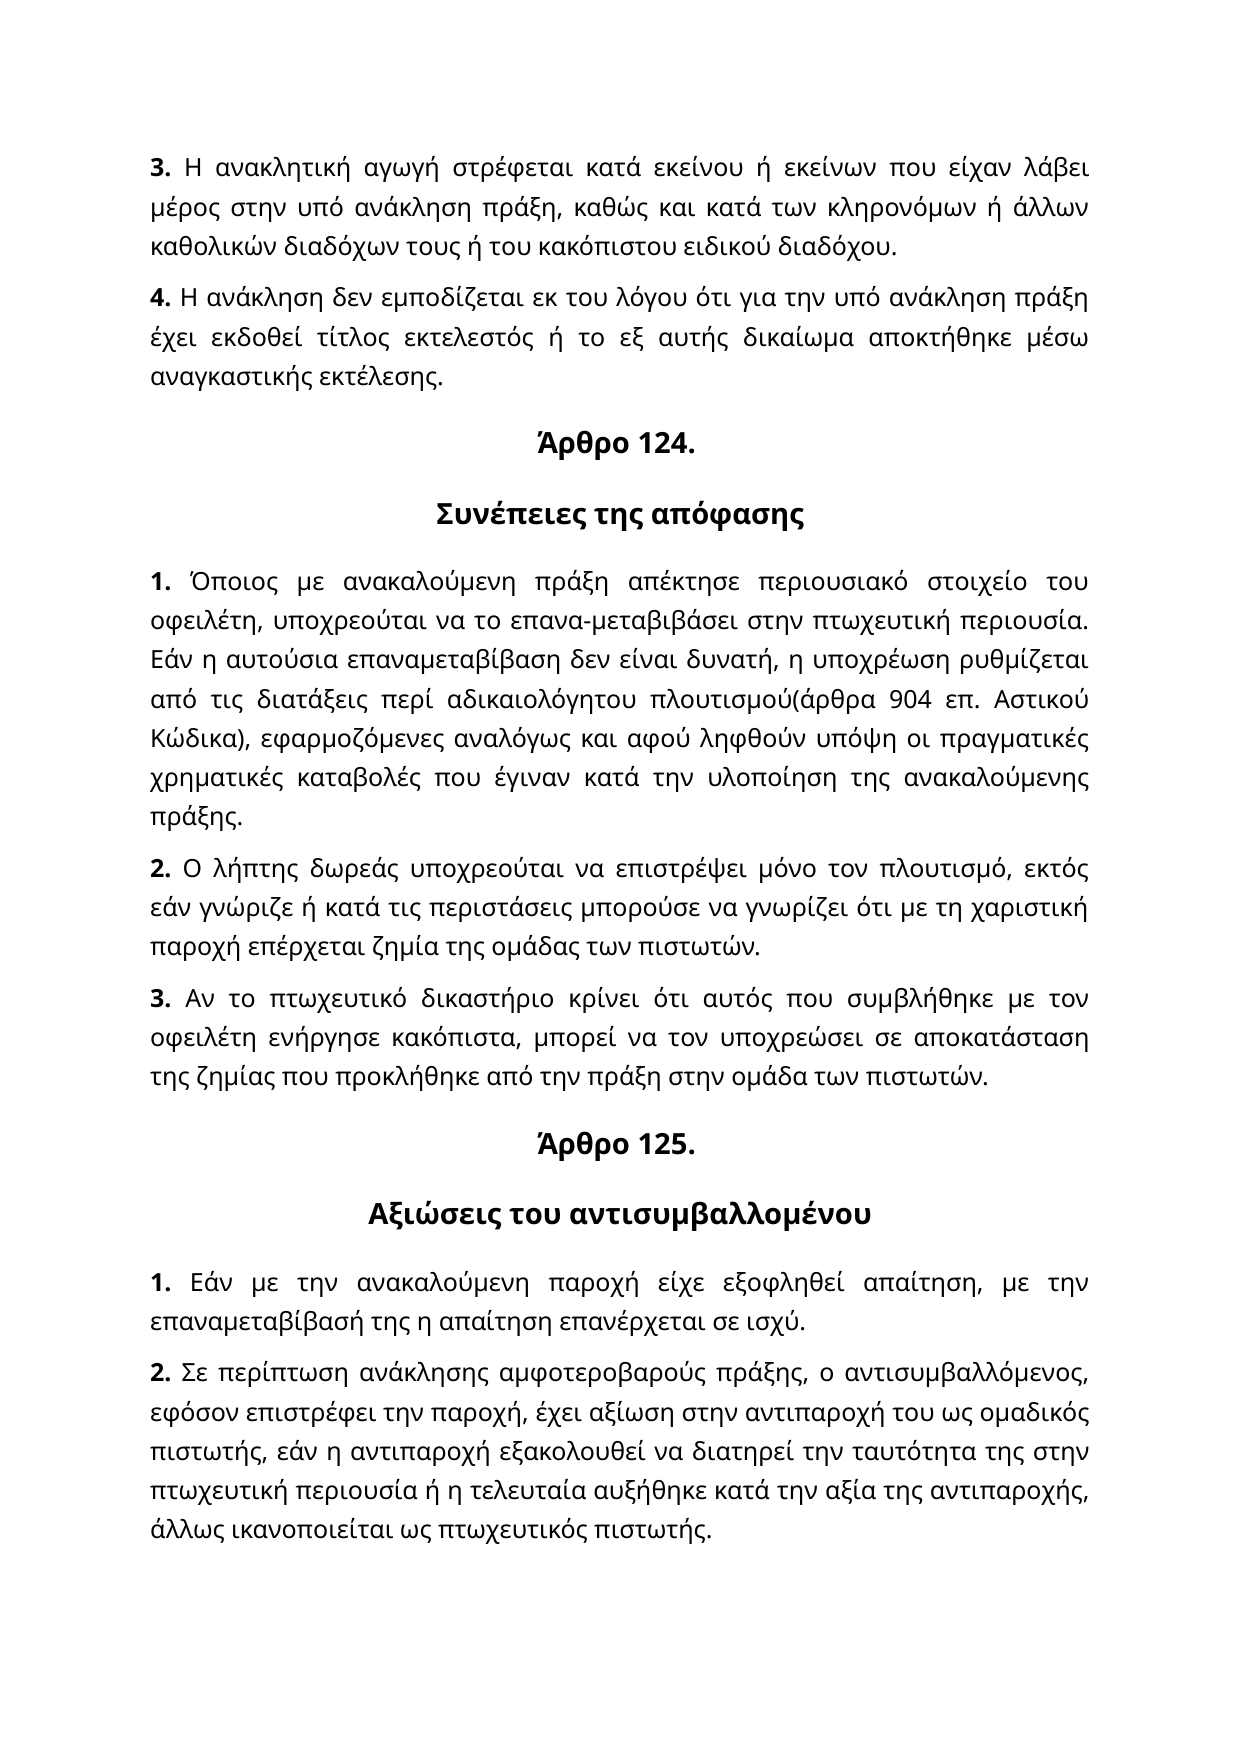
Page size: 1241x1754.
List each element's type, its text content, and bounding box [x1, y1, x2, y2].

text 3. Αν το πτωχευτικό δικαστήριο κρίνει ότι αυτός που συμβλήθηκε με τον οφειλέτη ενήργησε κακόπιστα, μπορεί να τον υποχρεώσει σε αποκατάσταση της ζημίας που προκλήθηκε από την πράξη στην ομάδα των πιστωτών. [150, 980, 1090, 1093]
subtitle Άρθρο 125. [150, 1123, 1090, 1163]
text 3. Η ανακλητική αγωγή στρέφεται κατά εκείνου ή εκείνων που είχαν λάβει μέρος στην υπό ανάκληση πράξη, καθώς και κατά των κληρονόμων ή άλλων καθολικών διαδόχων τους ή του κακόπιστου ειδικού διαδόχου. [150, 150, 1090, 262]
text 2. Σε περίπτωση ανάκλησης αμφοτεροβαρούς πράξης, ο αντισυμβαλλόμενος, εφόσον επιστρέφει την παροχή, έχει αξίωση στην αντιπαροχή του ως ομαδικός πιστωτής, εάν η αντιπαροχή εξακολουθεί να διατηρεί την ταυτότητα της στην πτωχευτική περιουσία ή η τελευταία αυξήθηκε κατά την αξία της αντιπαροχής, άλλως ικανοποιείται ως πτωχευτικός πιστωτής. [150, 1355, 1090, 1546]
text 1. Εάν με την ανακαλούμενη παροχή είχε εξοφληθεί απαίτηση, με την επαναμεταβίβασή της η απαίτηση επανέρχεται σε ισχύ. [150, 1264, 1090, 1337]
text 4. Η ανάκληση δεν εμποδίζεται εκ του λόγου ότι για την υπό ανάκληση πράξη έχει εκδοθεί τίτλος εκτελεστός ή το εξ αυτής δικαίωμα αποκτήθηκε μέσω αναγκαστικής εκτέλεσης. [150, 280, 1090, 392]
text 2. Ο λήπτης δωρεάς υποχρεούται να επιστρέψει μόνο τον πλουτισμό, εκτός εάν γνώριζε ή κατά τις περιστάσεις μπορούσε να γνωρίζει ότι με τη χαριστική παροχή επέρχεται ζημία της ομάδας των πιστωτών. [150, 850, 1090, 963]
subtitle Αξιώσεις του αντισυμβαλλομένου [150, 1193, 1090, 1233]
subtitle Άρθρο 124. [150, 422, 1090, 462]
text 1. Όποιος με ανακαλούμενη πράξη απέκτησε περιουσιακό στοιχείο του οφειλέτη, υποχρεούται να το επανα-μεταβιβάσει στην πτωχευτική περιουσία. Εάν η αυτούσια επαναμεταβίβαση δεν είναι δυνατή, η υποχρέωση ρυθμίζεται από τις διατάξεις περί αδικαιολόγητου πλουτισμού(άρθρα 904 επ. Αστικού Κώδικα), εφαρμοζόμενες αναλόγως και αφού ληφθούν υπόψη οι πραγματικές χρηματικές καταβολές που έγιναν κατά την υλοποίηση της ανακαλούμενης πράξης. [150, 564, 1090, 833]
subtitle Συνέπειες της απόφασης [150, 493, 1090, 533]
